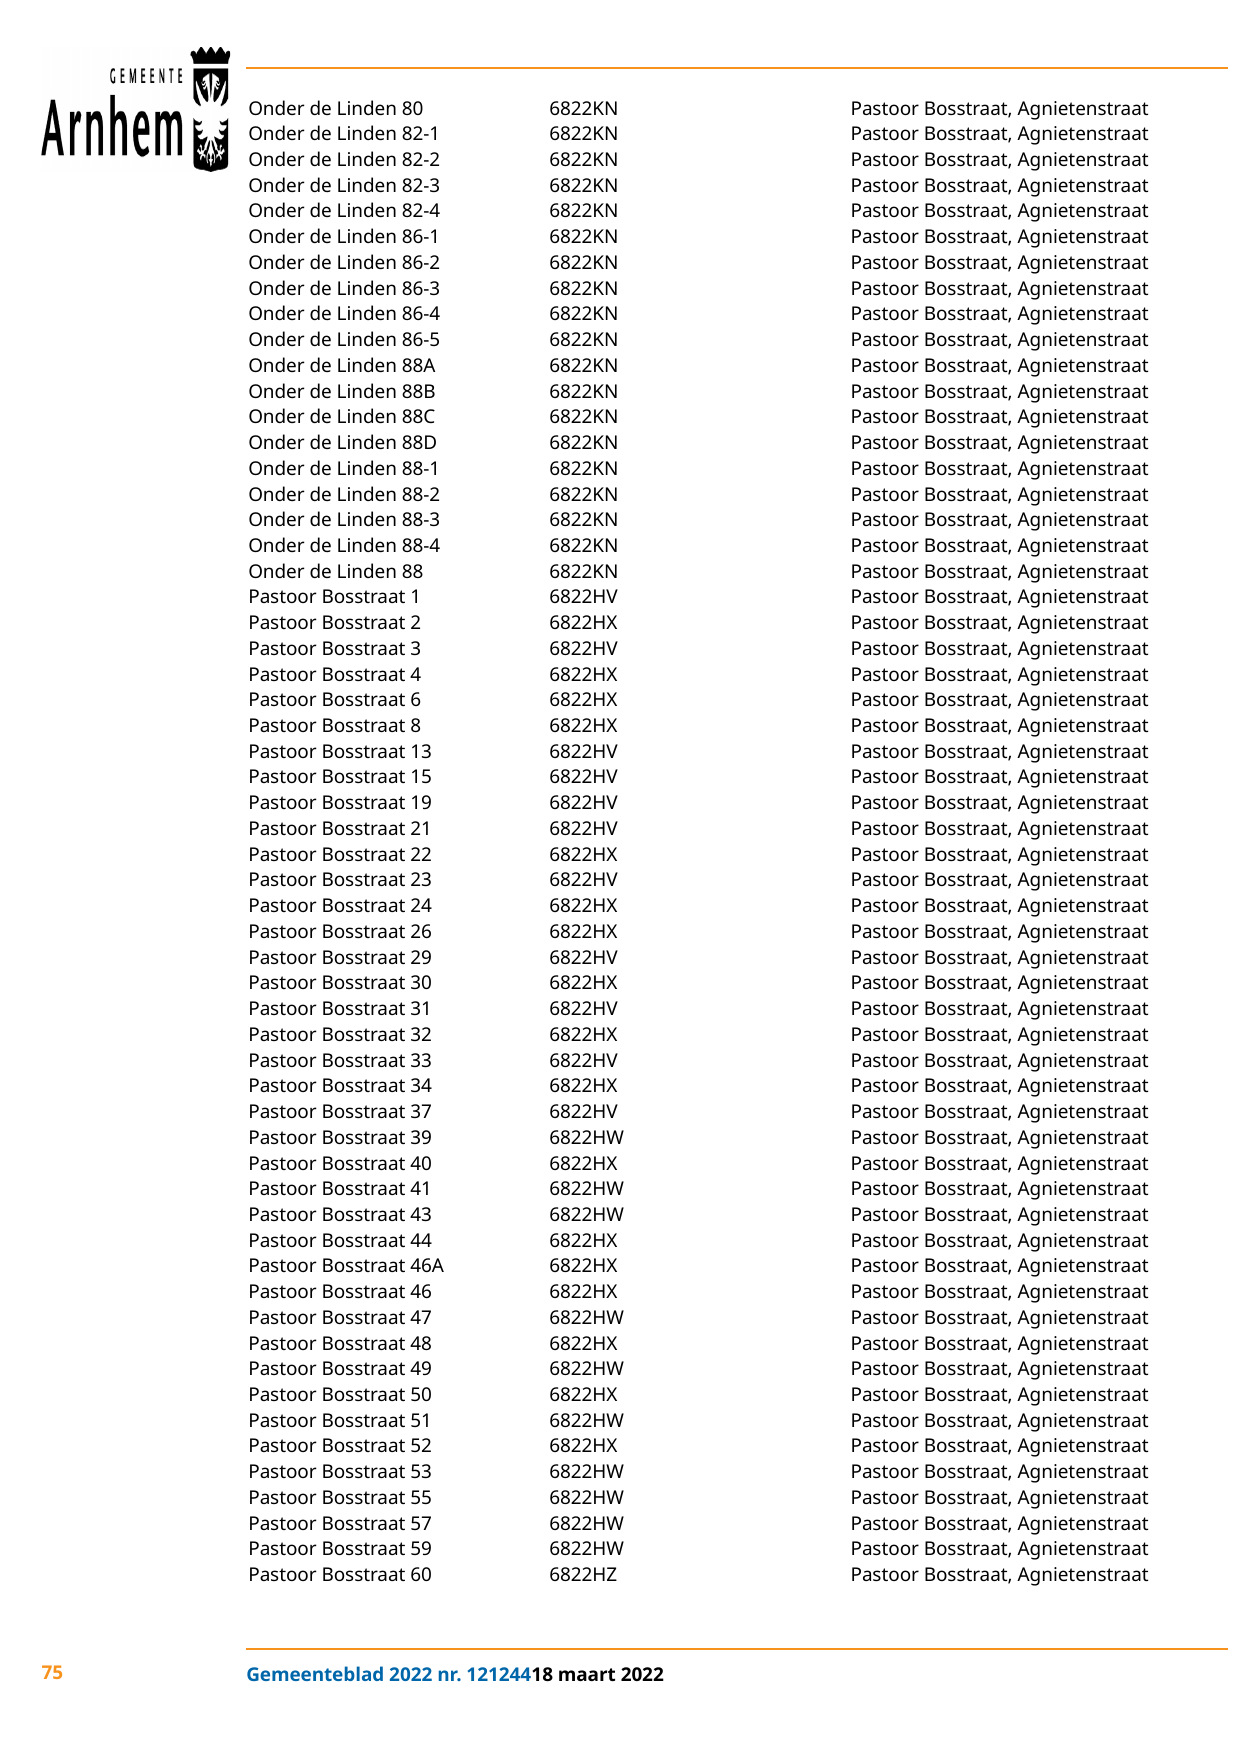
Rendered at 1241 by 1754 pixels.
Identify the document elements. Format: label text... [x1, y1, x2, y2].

table_cell Pastoor Bosstraat 26 [248, 918, 549, 944]
table_cell Pastoor Bosstraat, Agnietenstraat [850, 429, 1152, 455]
table_cell Pastoor Bosstraat 3 [248, 635, 549, 661]
table_cell Pastoor Bosstraat, Agnietenstraat [850, 1407, 1152, 1433]
table_cell 6822KN [549, 326, 850, 352]
table_cell 6822HV [549, 995, 850, 1021]
table_cell Pastoor Bosstraat 4 [248, 661, 549, 687]
table_cell Pastoor Bosstraat, Agnietenstraat [850, 867, 1152, 892]
table_cell Pastoor Bosstraat, Agnietenstraat [850, 584, 1152, 609]
table_cell Onder de Linden 88-1 [248, 455, 549, 481]
table_cell 6822HX [549, 1278, 850, 1304]
table_cell 6822KN [549, 301, 850, 326]
table_cell Pastoor Bosstraat 30 [248, 970, 549, 995]
table_cell 6822KN [549, 198, 850, 223]
table_cell Pastoor Bosstraat 22 [248, 841, 549, 867]
table_cell Pastoor Bosstraat, Agnietenstraat [850, 301, 1152, 326]
table_cell 6822HX [549, 661, 850, 687]
table_cell Pastoor Bosstraat 39 [248, 1124, 549, 1150]
table_cell Pastoor Bosstraat, Agnietenstraat [850, 1433, 1152, 1458]
table_cell 6822KN [549, 352, 850, 378]
table_cell Pastoor Bosstraat, Agnietenstraat [850, 893, 1152, 918]
table_cell 6822HX [549, 918, 850, 944]
table_cell Pastoor Bosstraat 53 [248, 1459, 549, 1484]
table_cell Pastoor Bosstraat, Agnietenstraat [850, 506, 1152, 532]
table_cell 6822KN [549, 378, 850, 403]
table_cell Pastoor Bosstraat, Agnietenstraat [850, 635, 1152, 661]
table_cell Pastoor Bosstraat, Agnietenstraat [850, 1253, 1152, 1278]
table_cell 6822HW [549, 1407, 850, 1433]
table_cell Onder de Linden 88-3 [248, 506, 549, 532]
table_cell 6822HX [549, 609, 850, 635]
table_cell Pastoor Bosstraat, Agnietenstraat [850, 1073, 1152, 1098]
table_cell Pastoor Bosstraat, Agnietenstraat [850, 121, 1152, 146]
table_cell Onder de Linden 86-2 [248, 249, 549, 275]
table_cell Pastoor Bosstraat 52 [248, 1433, 549, 1458]
table_cell 6822KN [549, 275, 850, 301]
table_cell 6822KN [549, 404, 850, 429]
table_cell Pastoor Bosstraat, Agnietenstraat [850, 1356, 1152, 1381]
table_cell 6822KN [549, 506, 850, 532]
table_cell Onder de Linden 88-2 [248, 481, 549, 506]
table_cell 6822HX [549, 1330, 850, 1356]
table_cell Pastoor Bosstraat, Agnietenstraat [850, 1510, 1152, 1536]
table_cell Pastoor Bosstraat, Agnietenstraat [850, 378, 1152, 403]
table_cell 6822HX [549, 1073, 850, 1098]
table_cell Pastoor Bosstraat, Agnietenstraat [850, 995, 1152, 1021]
table_cell 6822HW [549, 1459, 850, 1484]
table_cell Pastoor Bosstraat, Agnietenstraat [850, 841, 1152, 867]
table_cell Pastoor Bosstraat, Agnietenstraat [850, 146, 1152, 172]
table_cell 6822KN [549, 481, 850, 506]
table_cell Onder de Linden 80 [248, 95, 549, 121]
table_cell 6822HX [549, 712, 850, 738]
table_cell Pastoor Bosstraat, Agnietenstraat [850, 1124, 1152, 1150]
table_cell 6822HV [549, 790, 850, 815]
table_cell 6822HW [549, 1124, 850, 1150]
table_cell Onder de Linden 86-5 [248, 326, 549, 352]
table_cell 6822HW [549, 1536, 850, 1561]
table_cell Pastoor Bosstraat, Agnietenstraat [850, 1381, 1152, 1407]
table_cell Pastoor Bosstraat, Agnietenstraat [850, 609, 1152, 635]
table_cell Pastoor Bosstraat 46 [248, 1278, 549, 1304]
table_cell Pastoor Bosstraat, Agnietenstraat [850, 1330, 1152, 1356]
table_cell Pastoor Bosstraat, Agnietenstraat [850, 481, 1152, 506]
table_cell Pastoor Bosstraat, Agnietenstraat [850, 1150, 1152, 1175]
table_cell Pastoor Bosstraat 23 [248, 867, 549, 892]
table_cell Onder de Linden 82-4 [248, 198, 549, 223]
table_cell Pastoor Bosstraat 1 [248, 584, 549, 609]
table_cell Onder de Linden 88C [248, 404, 549, 429]
table_cell Pastoor Bosstraat 59 [248, 1536, 549, 1561]
table_cell Onder de Linden 82-2 [248, 146, 549, 172]
table_cell Pastoor Bosstraat 33 [248, 1047, 549, 1072]
table_cell 6822HW [549, 1356, 850, 1381]
table_cell Onder de Linden 88A [248, 352, 549, 378]
table_cell Pastoor Bosstraat, Agnietenstraat [850, 275, 1152, 301]
table_cell Pastoor Bosstraat 8 [248, 712, 549, 738]
table_cell Onder de Linden 86-1 [248, 224, 549, 249]
table_cell Pastoor Bosstraat 15 [248, 764, 549, 789]
table_cell Pastoor Bosstraat, Agnietenstraat [850, 1561, 1152, 1587]
table_cell Pastoor Bosstraat, Agnietenstraat [850, 95, 1152, 121]
table_cell 6822HV [549, 944, 850, 969]
table_cell Pastoor Bosstraat, Agnietenstraat [850, 944, 1152, 969]
table_cell Pastoor Bosstraat, Agnietenstraat [850, 815, 1152, 841]
table_cell Pastoor Bosstraat 50 [248, 1381, 549, 1407]
table_cell 6822HV [549, 815, 850, 841]
table_cell Pastoor Bosstraat 44 [248, 1227, 549, 1253]
picture [41, 47, 231, 172]
table_cell Pastoor Bosstraat 41 [248, 1175, 549, 1201]
table_cell Pastoor Bosstraat 48 [248, 1330, 549, 1356]
table_cell Onder de Linden 88 [248, 558, 549, 584]
table_cell Pastoor Bosstraat 24 [248, 893, 549, 918]
table_cell Pastoor Bosstraat, Agnietenstraat [850, 326, 1152, 352]
table_cell Onder de Linden 88D [248, 429, 549, 455]
table_cell 6822HX [549, 970, 850, 995]
table_cell Pastoor Bosstraat 19 [248, 790, 549, 815]
table_cell 6822HW [549, 1175, 850, 1201]
table_cell 6822KN [549, 146, 850, 172]
table_cell 6822HX [549, 1150, 850, 1175]
table_cell Pastoor Bosstraat, Agnietenstraat [850, 532, 1152, 558]
table_cell Pastoor Bosstraat 46A [248, 1253, 549, 1278]
table_cell Pastoor Bosstraat, Agnietenstraat [850, 790, 1152, 815]
table_cell 6822HX [549, 1227, 850, 1253]
table_cell Pastoor Bosstraat, Agnietenstraat [850, 249, 1152, 275]
table_cell 6822HX [549, 1021, 850, 1047]
table_cell 6822KN [549, 172, 850, 198]
table_cell Pastoor Bosstraat 34 [248, 1073, 549, 1098]
table_cell 6822KN [549, 558, 850, 584]
table_cell 6822HW [549, 1201, 850, 1227]
table_cell 6822KN [549, 249, 850, 275]
table_cell Pastoor Bosstraat 40 [248, 1150, 549, 1175]
table_cell Pastoor Bosstraat 32 [248, 1021, 549, 1047]
table_cell Pastoor Bosstraat, Agnietenstraat [850, 455, 1152, 481]
table_cell 6822KN [549, 429, 850, 455]
table_cell Pastoor Bosstraat, Agnietenstraat [850, 1459, 1152, 1484]
table_cell Pastoor Bosstraat, Agnietenstraat [850, 918, 1152, 944]
table_cell Onder de Linden 86-4 [248, 301, 549, 326]
table_cell Pastoor Bosstraat 43 [248, 1201, 549, 1227]
table_cell Pastoor Bosstraat 49 [248, 1356, 549, 1381]
table_cell Pastoor Bosstraat, Agnietenstraat [850, 712, 1152, 738]
table_cell 6822KN [549, 224, 850, 249]
table_cell Pastoor Bosstraat, Agnietenstraat [850, 172, 1152, 198]
table_cell Pastoor Bosstraat, Agnietenstraat [850, 1304, 1152, 1330]
table_cell 6822HX [549, 1253, 850, 1278]
table_cell Pastoor Bosstraat, Agnietenstraat [850, 198, 1152, 223]
table_cell Onder de Linden 82-3 [248, 172, 549, 198]
table_cell Pastoor Bosstraat, Agnietenstraat [850, 1175, 1152, 1201]
table_cell 6822HX [549, 1381, 850, 1407]
table_cell Pastoor Bosstraat, Agnietenstraat [850, 404, 1152, 429]
table_cell 6822HW [549, 1484, 850, 1510]
table_cell 6822HW [549, 1510, 850, 1536]
table_cell 6822HV [549, 1047, 850, 1072]
table_cell Pastoor Bosstraat 21 [248, 815, 549, 841]
table_cell Pastoor Bosstraat, Agnietenstraat [850, 1278, 1152, 1304]
table_cell 6822KN [549, 532, 850, 558]
table_cell Pastoor Bosstraat, Agnietenstraat [850, 352, 1152, 378]
table_cell 6822HV [549, 738, 850, 764]
table_cell Pastoor Bosstraat 6 [248, 687, 549, 712]
table_cell Pastoor Bosstraat, Agnietenstraat [850, 1047, 1152, 1072]
table_cell Pastoor Bosstraat, Agnietenstraat [850, 1484, 1152, 1510]
table_cell Pastoor Bosstraat, Agnietenstraat [850, 1536, 1152, 1561]
table_cell Onder de Linden 88B [248, 378, 549, 403]
table_cell Pastoor Bosstraat 57 [248, 1510, 549, 1536]
table_cell 6822HX [549, 841, 850, 867]
table_cell Pastoor Bosstraat 2 [248, 609, 549, 635]
table_cell Pastoor Bosstraat 47 [248, 1304, 549, 1330]
table_cell 6822HX [549, 687, 850, 712]
table_cell 6822HX [549, 893, 850, 918]
table_cell Pastoor Bosstraat 55 [248, 1484, 549, 1510]
table_cell Pastoor Bosstraat, Agnietenstraat [850, 224, 1152, 249]
table_cell Pastoor Bosstraat 37 [248, 1098, 549, 1124]
table_cell 6822KN [549, 95, 850, 121]
table_cell Pastoor Bosstraat 51 [248, 1407, 549, 1433]
table_cell Pastoor Bosstraat 13 [248, 738, 549, 764]
table_cell 6822HZ [549, 1561, 850, 1587]
table_cell Pastoor Bosstraat 29 [248, 944, 549, 969]
table_cell Pastoor Bosstraat, Agnietenstraat [850, 764, 1152, 789]
table_cell Pastoor Bosstraat, Agnietenstraat [850, 558, 1152, 584]
table_cell Onder de Linden 88-4 [248, 532, 549, 558]
table_cell Pastoor Bosstraat, Agnietenstraat [850, 1021, 1152, 1047]
table_cell 6822HW [549, 1304, 850, 1330]
table_cell 6822HX [549, 1433, 850, 1458]
table_cell Pastoor Bosstraat, Agnietenstraat [850, 970, 1152, 995]
table_cell Pastoor Bosstraat, Agnietenstraat [850, 687, 1152, 712]
table_cell 6822HV [549, 1098, 850, 1124]
table_cell Pastoor Bosstraat, Agnietenstraat [850, 738, 1152, 764]
table_cell Pastoor Bosstraat, Agnietenstraat [850, 1098, 1152, 1124]
table_cell Pastoor Bosstraat 31 [248, 995, 549, 1021]
table_cell Onder de Linden 82-1 [248, 121, 549, 146]
table_cell 6822HV [549, 635, 850, 661]
table_cell Pastoor Bosstraat 60 [248, 1561, 549, 1587]
table_cell Pastoor Bosstraat, Agnietenstraat [850, 661, 1152, 687]
table_cell 6822HV [549, 764, 850, 789]
table_cell Pastoor Bosstraat, Agnietenstraat [850, 1201, 1152, 1227]
table_cell 6822HV [549, 867, 850, 892]
table_cell 6822KN [549, 121, 850, 146]
table_cell Pastoor Bosstraat, Agnietenstraat [850, 1227, 1152, 1253]
table_cell 6822HV [549, 584, 850, 609]
table_cell 6822KN [549, 455, 850, 481]
table_cell Onder de Linden 86-3 [248, 275, 549, 301]
